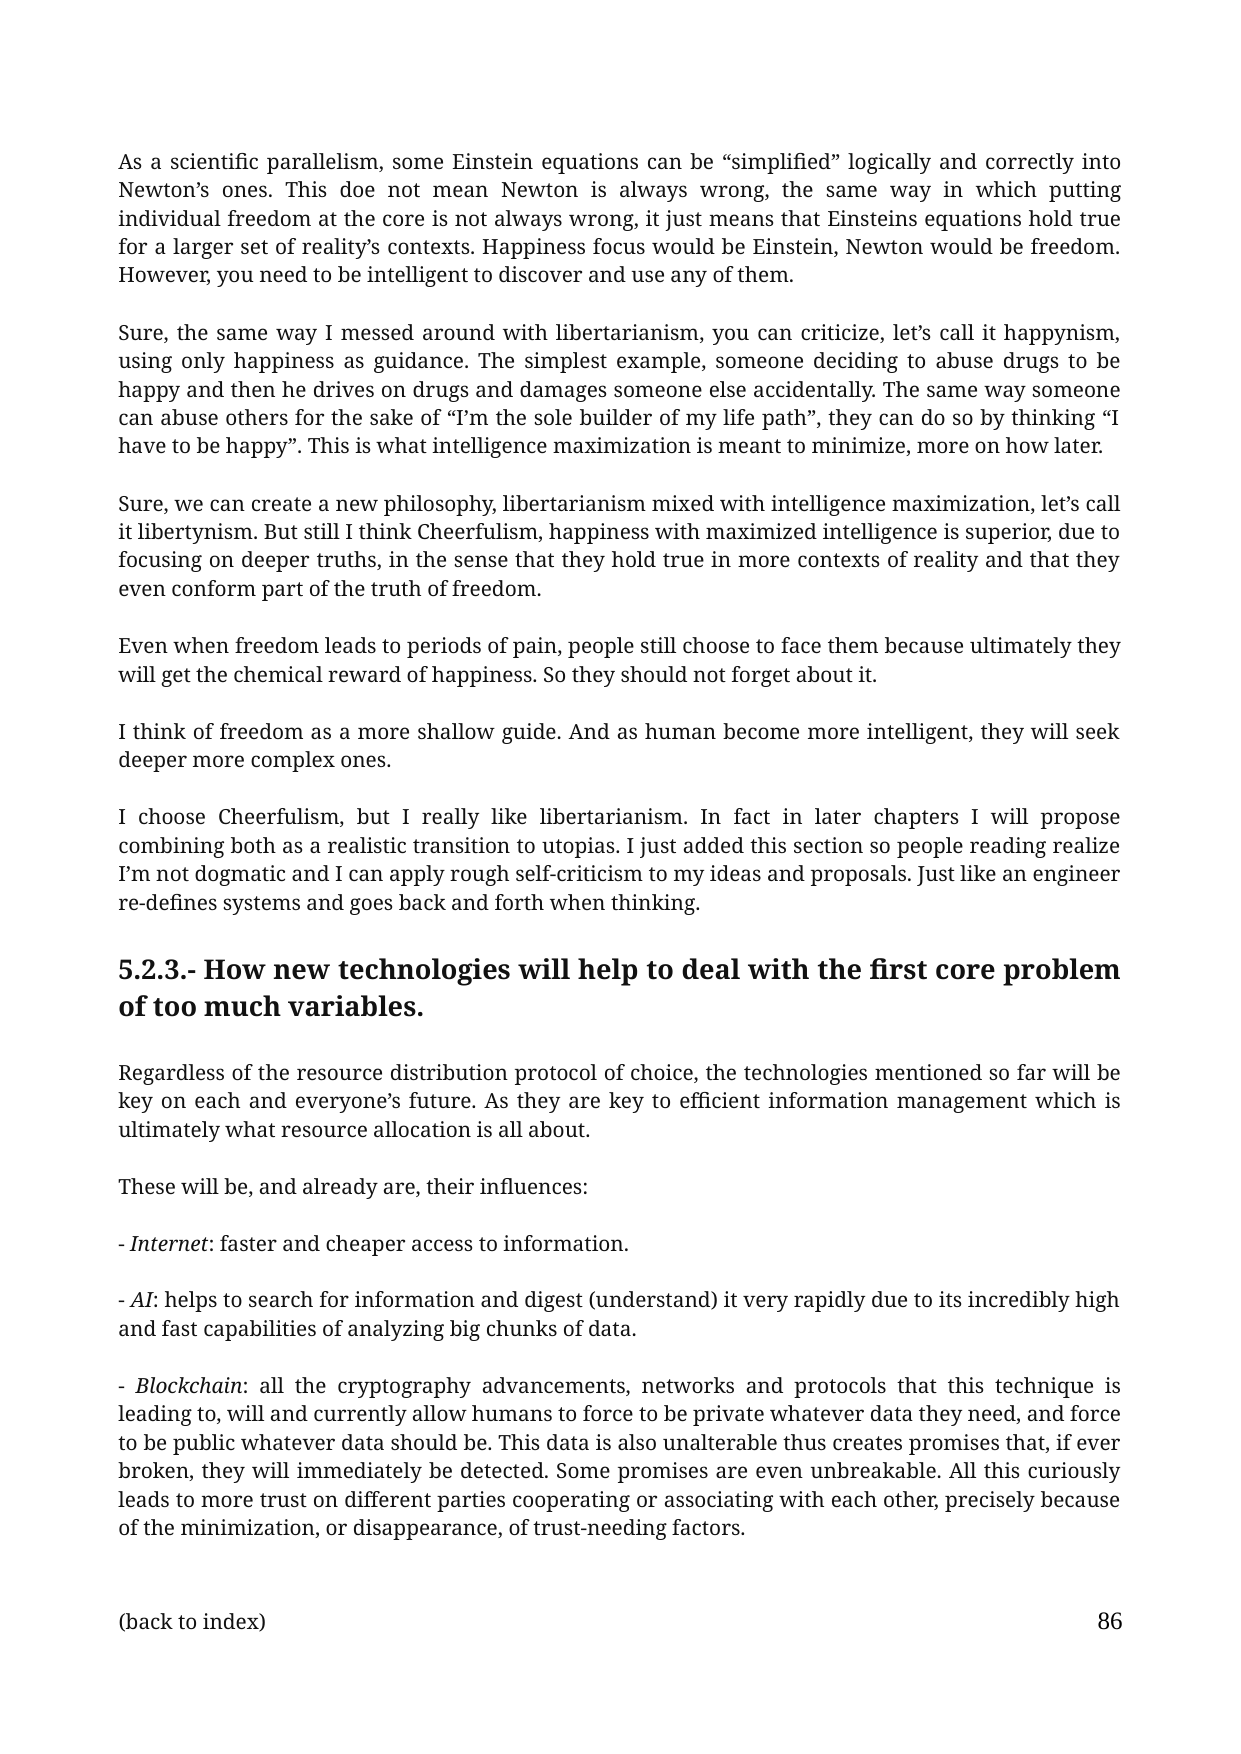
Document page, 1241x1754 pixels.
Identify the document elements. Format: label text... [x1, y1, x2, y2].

text - AI: helps to search for information and digest (understand) it very rapidly due to its incredibly high and fast capabilities of analyzing big chunks of data. [118, 1286, 1122, 1342]
text I think of freedom as a more shallow guide. And as human become more intelligent, they will seek deeper more complex ones. [118, 717, 1122, 774]
text - Blockchain: all the cryptography advancements, networks and protocols that this technique is leading to, will and currently allow humans to force to be private whatever data they need, and force to be public whatever data should be. This data is also unalterable thus creates promises that, if ever broken, they will immediately be detected. Some promises are even unbreakable. All this curiously leads to more trust on different parties cooperating or associating with each other, precisely because of the minimization, or disappearance, of trust-needing factors. [118, 1371, 1122, 1542]
text Even when freedom leads to periods of pain, people still choose to face them because ultimately they will get the chemical reward of happiness. So they should not forget about it. [118, 631, 1122, 688]
text These will be, and already are, their influences: [118, 1172, 1122, 1200]
text I choose Cheerfulism, but I really like libertarianism. In fact in later chapters I will propose combining both as a realistic transition to utopias. I just added this section so people reading realize I’m not dogmatic and I can apply rough self-criticism to my ideas and proposals. Just like an engineer re-defines systems and goes back and forth when thinking. [118, 802, 1122, 916]
text Sure, the same way I messed around with libertarianism, you can criticize, let’s call it happynism, using only happiness as guidance. The simplest example, someone deciding to abuse drugs to be happy and then he drives on drugs and damages someone else accidentally. The same way someone can abuse others for the sake of “I’m the sole builder of my life path”, they can do so by thinking “I have to be happy”. This is what intelligence maximization is meant to minimize, more on how later. [118, 318, 1122, 460]
text As a scientific parallelism, some Einstein equations can be “simplified” logically and correctly into Newton’s ones. This doe not mean Newton is always wrong, the same way in which putting individual freedom at the core is not always wrong, it just means that Einsteins equations hold true for a larger set of reality’s contexts. Happiness focus would be Einstein, Newton would be freedom. However, you need to be intelligent to discover and use any of them. [118, 147, 1122, 289]
text Regardless of the resource distribution protocol of choice, the technologies mentioned so far will be key on each and everyone’s future. As they are key to efficient information management which is ultimately what resource allocation is all about. [118, 1058, 1122, 1143]
text Sure, we can create a new philosophy, libertarianism mixed with intelligence maximization, let’s call it libertynism. But still I think Cheerfulism, happiness with maximized intelligence is superior, due to focusing on deeper truths, in the sense that they hold true in more contexts of reality and that they even conform part of the truth of freedom. [118, 489, 1122, 602]
text 5.2.3.- How new technologies will help to deal with the first core problem of too much variables. [118, 950, 1122, 1024]
text - Internet: faster and cheaper access to information. [118, 1229, 1122, 1257]
